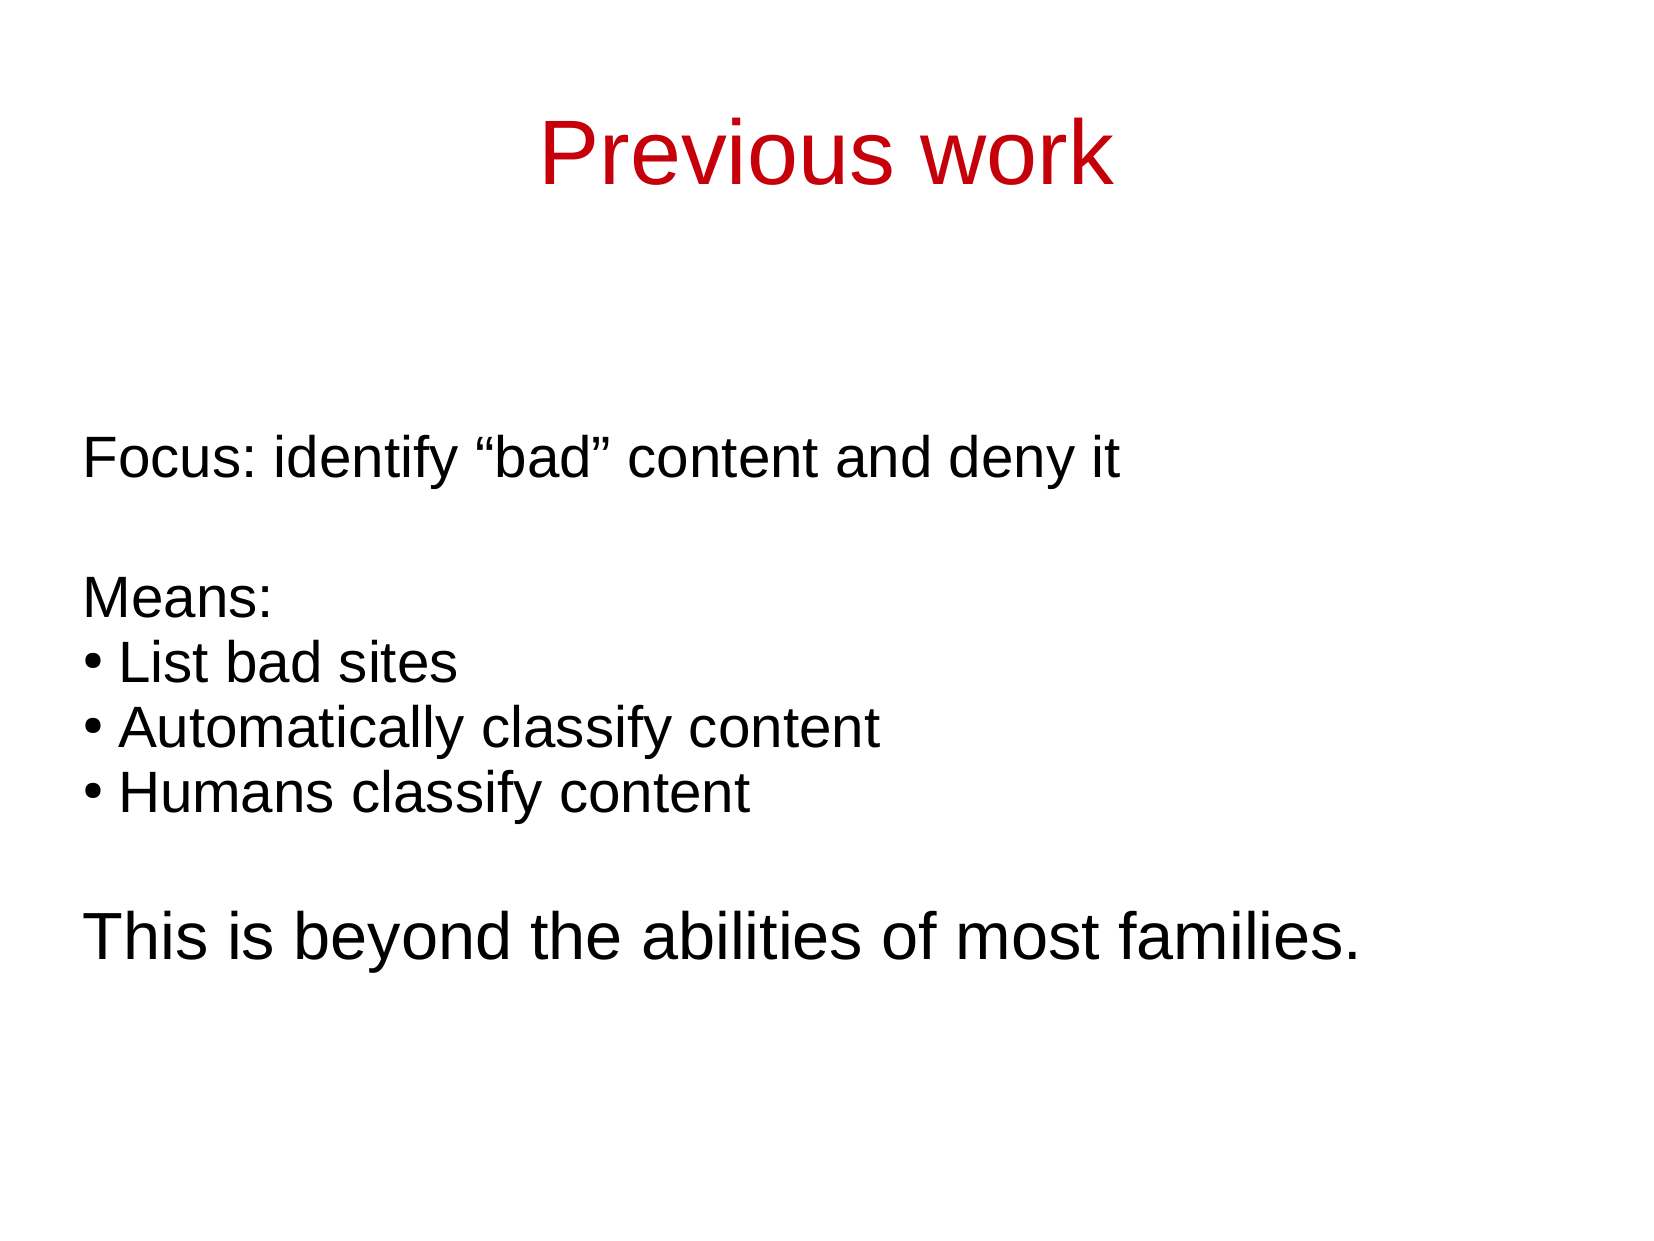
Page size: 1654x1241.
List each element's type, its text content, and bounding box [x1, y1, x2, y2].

title Previous work [82, 49, 1571, 257]
subtitle Focus: identify “bad” content and deny it Means: List bad sites Automatically classify content Humans classify content This is beyond the abilities of most families. [82, 290, 1571, 1109]
